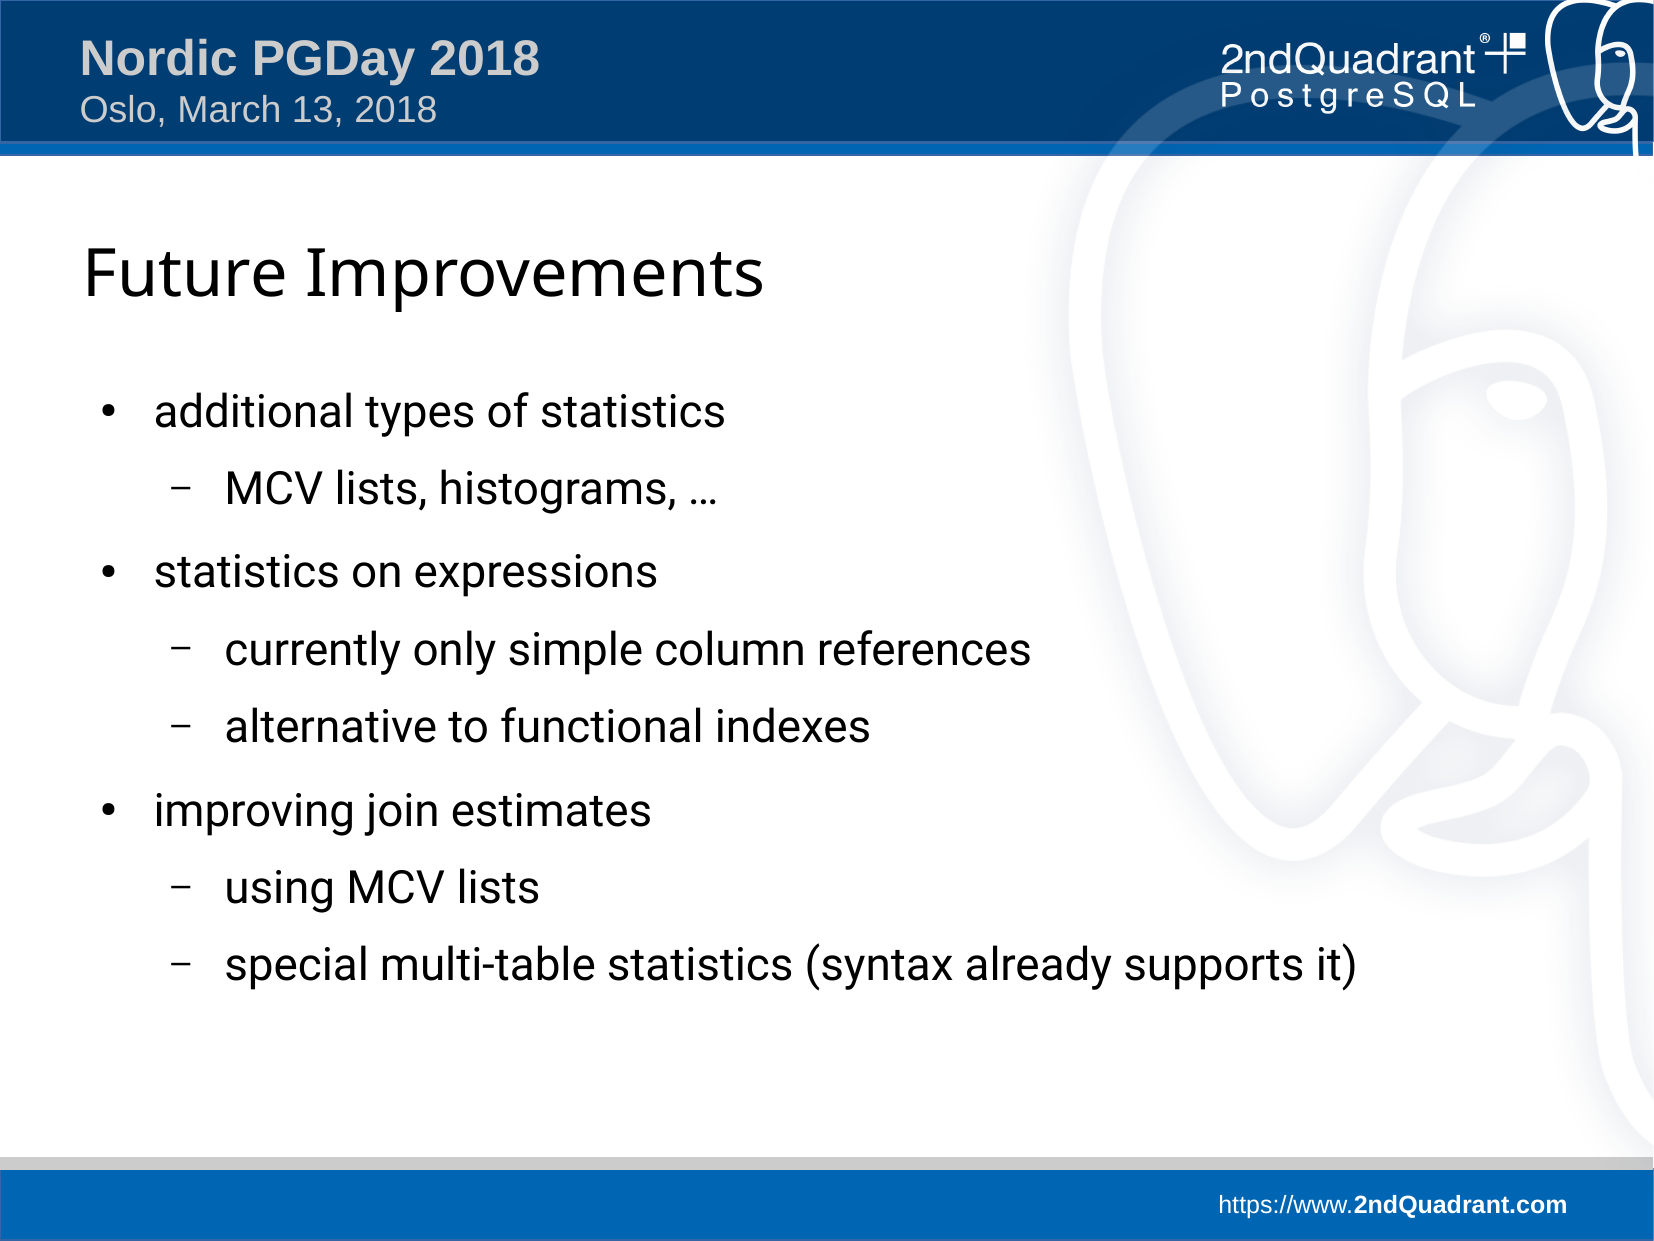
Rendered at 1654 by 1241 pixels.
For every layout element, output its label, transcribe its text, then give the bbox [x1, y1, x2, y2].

title Future Improvements [82, 167, 1571, 375]
list additional types of statistics MCV lists, histograms, … statistics on expressions currently only simple column references alternative to functional indexes improving join estimates using MCV lists special multi-table statistics (syntax already supports it) [82, 384, 1571, 1104]
picture [632, 0, 1654, 1241]
